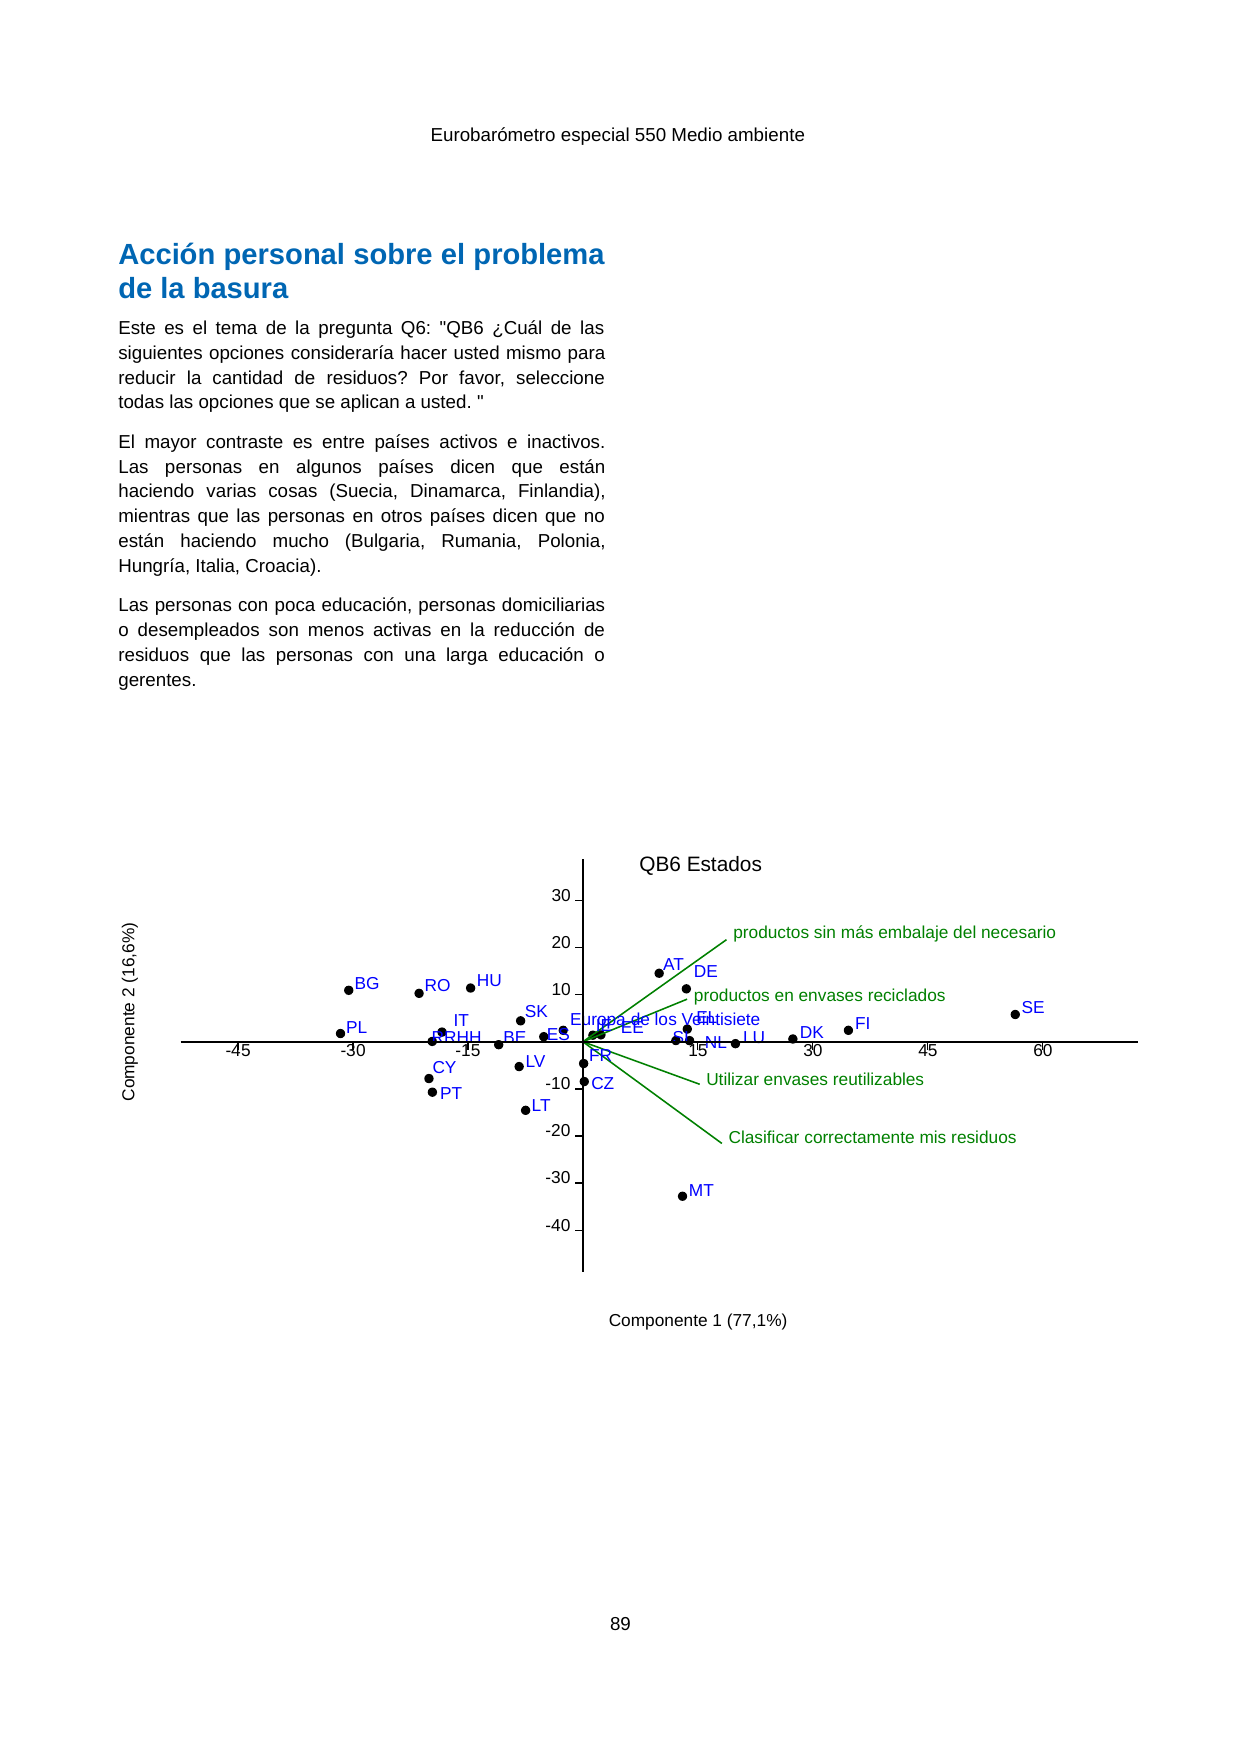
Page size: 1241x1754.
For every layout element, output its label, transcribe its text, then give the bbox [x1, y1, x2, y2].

subtitle Acción personal sobre el problema de la basura [118, 237, 605, 304]
text El mayor contraste es entre países activos e inactivos. Las personas en algunos países dicen que están haciendo varias cosas (Suecia, Dinamarca, Finlandia), mientras que las personas en otros países dicen que no están haciendo mucho (Bulgaria, Rumania, Polonia, Hungría, Italia, Croacia). [118, 431, 605, 576]
text Este es el tema de la pregunta Q6: "QB6 ¿Cuál de las siguientes opciones consideraría hacer usted mismo para reducir la cantidad de residuos? Por favor, seleccione todas las opciones que se aplican a usted. " [118, 317, 605, 413]
text Las personas con poca educación, personas domiciliarias o desempleados son menos activas en la reducción de residuos que las personas con una larga educación o gerentes. [118, 594, 605, 690]
